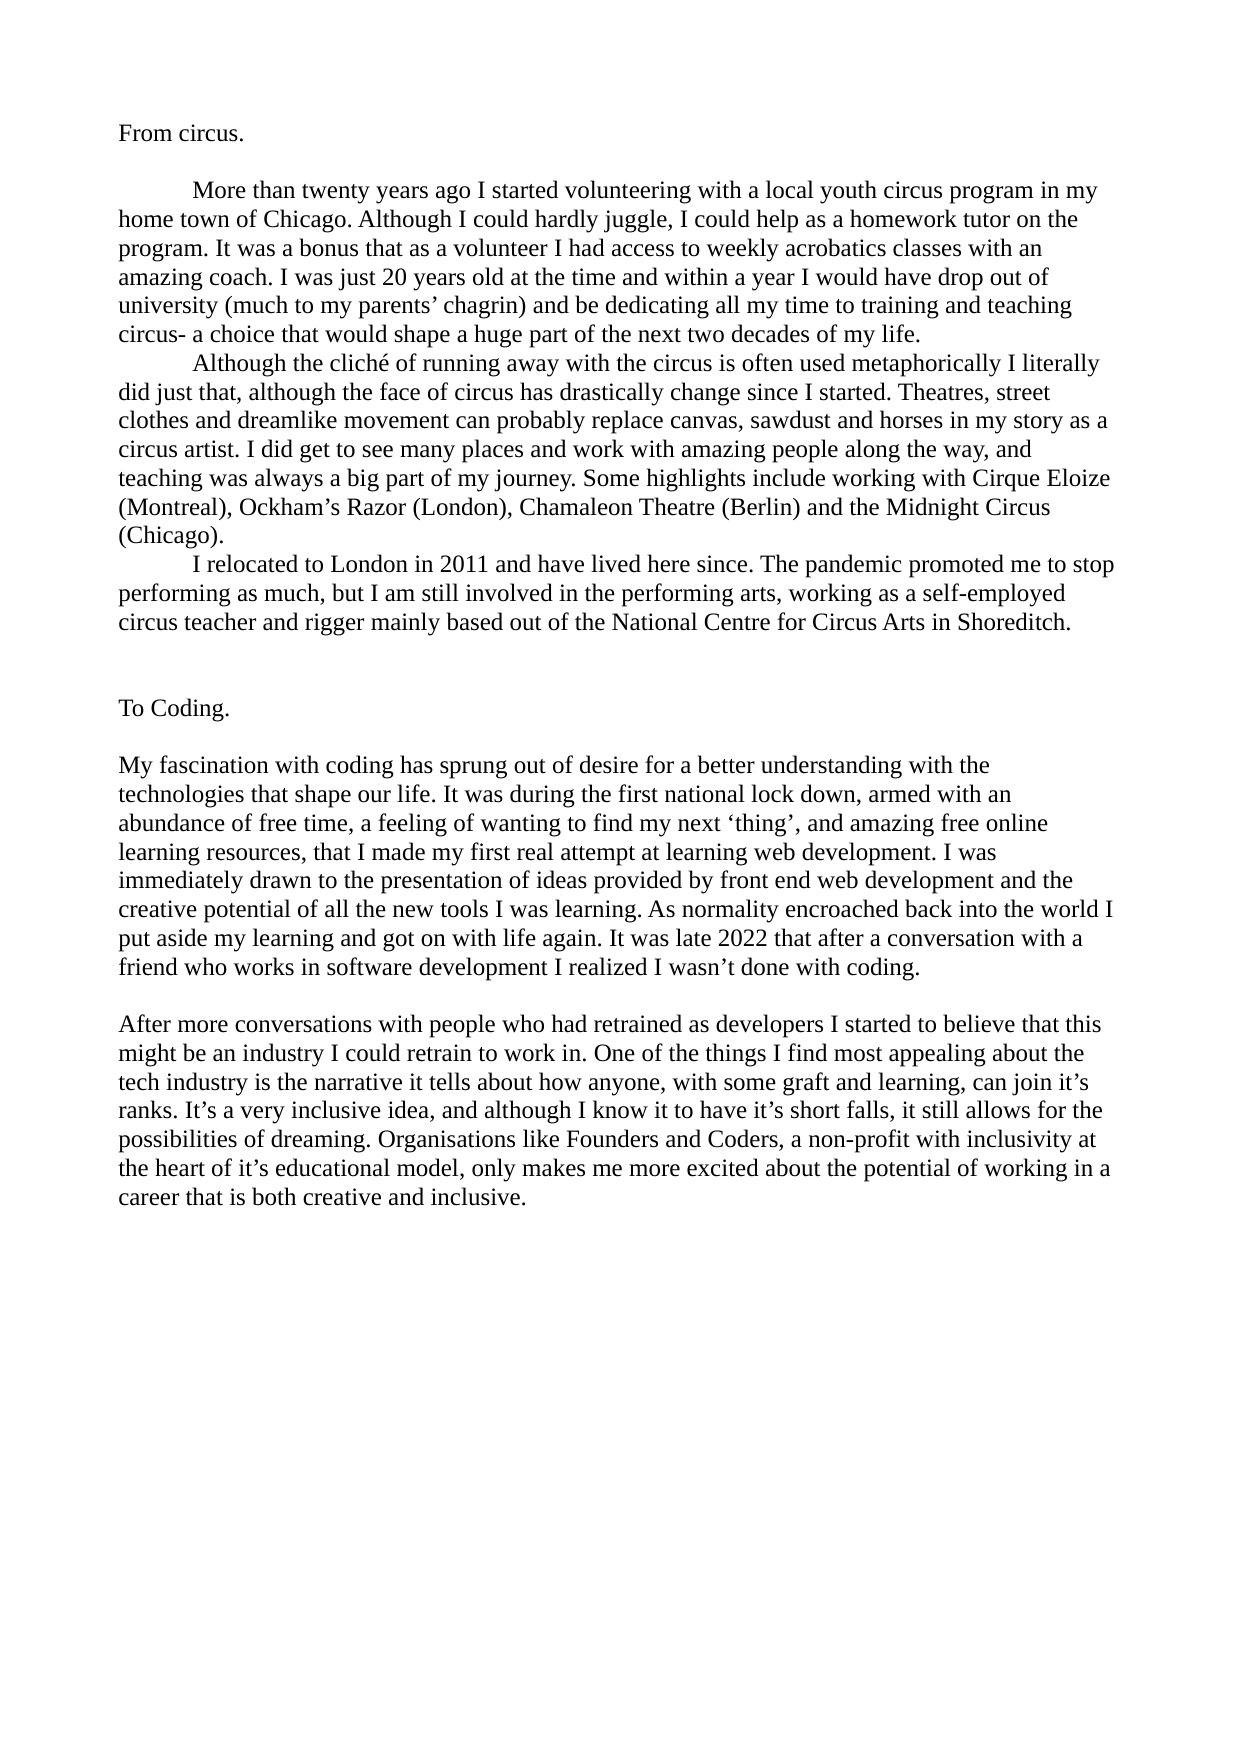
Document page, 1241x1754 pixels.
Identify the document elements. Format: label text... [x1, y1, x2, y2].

text To Coding. [118, 693, 1122, 722]
text From circus. [118, 118, 1122, 147]
text I relocated to London in 2011 and have lived here since. The pandemic promoted me to stop performing as much, but I am still involved in the performing arts, working as a self-employed circus teacher and rigger mainly based out of the National Centre for Circus Arts in Shoreditch. [118, 549, 1122, 636]
text My fascination with coding has sprung out of desire for a better understanding with the technologies that shape our life. It was during the first national lock down, armed with an abundance of free time, a feeling of wanting to find my next ‘thing’, and amazing free online learning resources, that I made my first real attempt at learning web development. I was immediately drawn to the presentation of ideas provided by front end web development and the creative potential of all the new tools I was learning. As normality encroached back into the world I put aside my learning and got on with life again. It was late 2022 that after a conversation with a friend who works in software development I realized I wasn’t done with coding. [118, 751, 1122, 981]
text Although the cliché of running away with the circus is often used metaphorically I literally did just that, although the face of circus has drastically change since I started. Theatres, street clothes and dreamlike movement can probably replace canvas, sawdust and horses in my story as a circus artist. I did get to see many places and work with amazing people along the way, and teaching was always a big part of my journey. Some highlights include working with Cirque Eloize (Montreal), Ockham’s Razor (London), Chamaleon Theatre (Berlin) and the Midnight Circus (Chicago). [118, 348, 1122, 549]
text More than twenty years ago I started volunteering with a local youth circus program in my home town of Chicago. Although I could hardly juggle, I could help as a homework tutor on the program. It was a bonus that as a volunteer I had access to weekly acrobatics classes with an amazing coach. I was just 20 years old at the time and within a year I would have drop out of university (much to my parents’ chagrin) and be dedicating all my time to training and teaching circus- a choice that would shape a huge part of the next two decades of my life. [118, 176, 1122, 348]
text After more conversations with people who had retrained as developers I started to believe that this might be an industry I could retrain to work in. One of the things I find most appealing about the tech industry is the narrative it tells about how anyone, with some graft and learning, can join it’s ranks. It’s a very inclusive idea, and although I know it to have it’s short falls, it still allows for the possibilities of dreaming. Organisations like Founders and Coders, a non-profit with inclusivity at the heart of it’s educational model, only makes me more excited about the potential of working in a career that is both creative and inclusive. [118, 1009, 1122, 1211]
